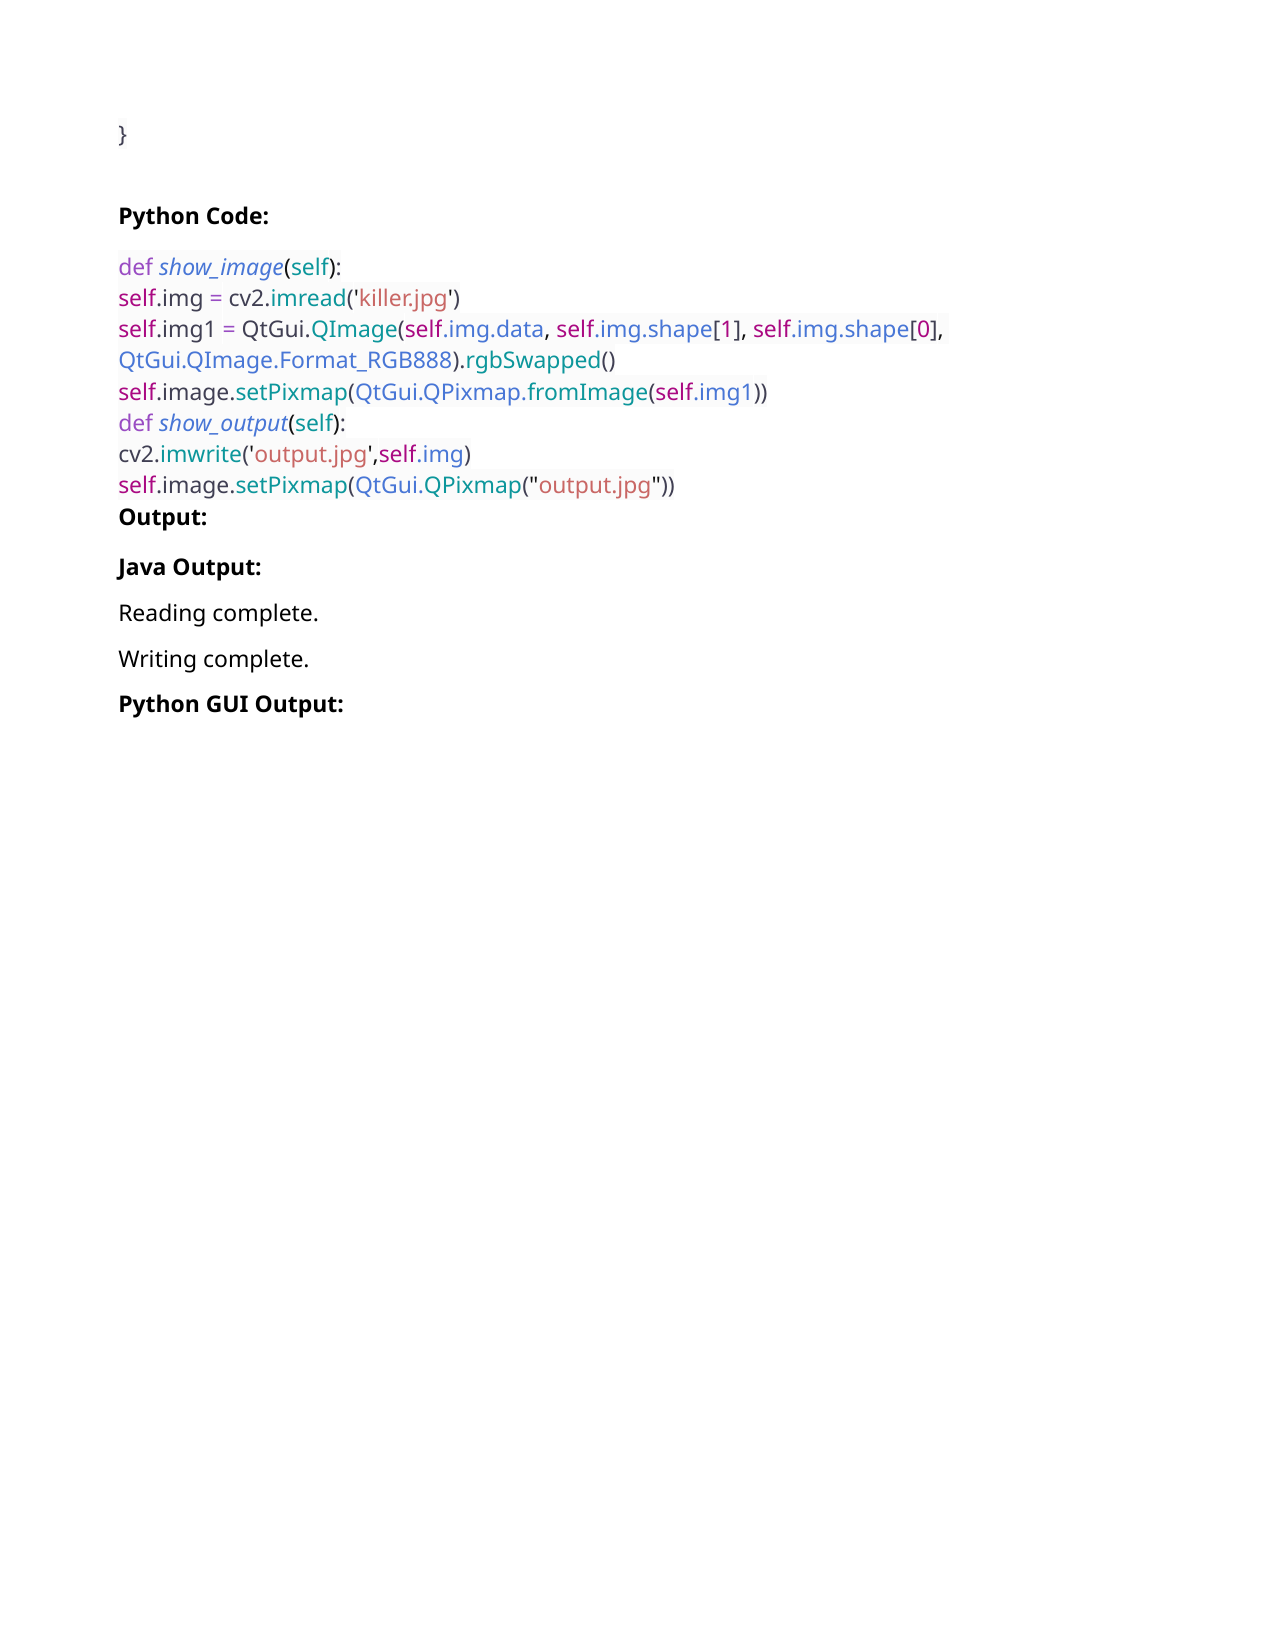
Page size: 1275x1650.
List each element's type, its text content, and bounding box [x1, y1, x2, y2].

text def show_output(self): [118, 407, 1157, 438]
text Java Output: [118, 551, 1157, 582]
text self.img = cv2.imread('killer.jpg') [118, 282, 1157, 313]
text Output: [118, 500, 1157, 532]
text Python GUI Output: [118, 688, 1157, 720]
text Python Code: [118, 200, 1157, 231]
text def show_image(self): [118, 250, 1157, 282]
text self.image.setPixmap(QtGui.QPixmap("output.jpg")) [118, 469, 1157, 500]
text self.img1 = QtGui.QImage(self.img.data, self.img.shape[1], self.img.shape[0], QtGui.QImage.Format_RGB888).rgbSwapped() [118, 313, 1157, 375]
text Writing complete. [118, 643, 1157, 674]
text Reading complete. [118, 597, 1157, 628]
text } [118, 118, 1157, 149]
text cv2.imwrite('output.jpg',self.img) [118, 438, 1157, 469]
text self.image.setPixmap(QtGui.QPixmap.fromImage(self.img1)) [118, 375, 1157, 407]
